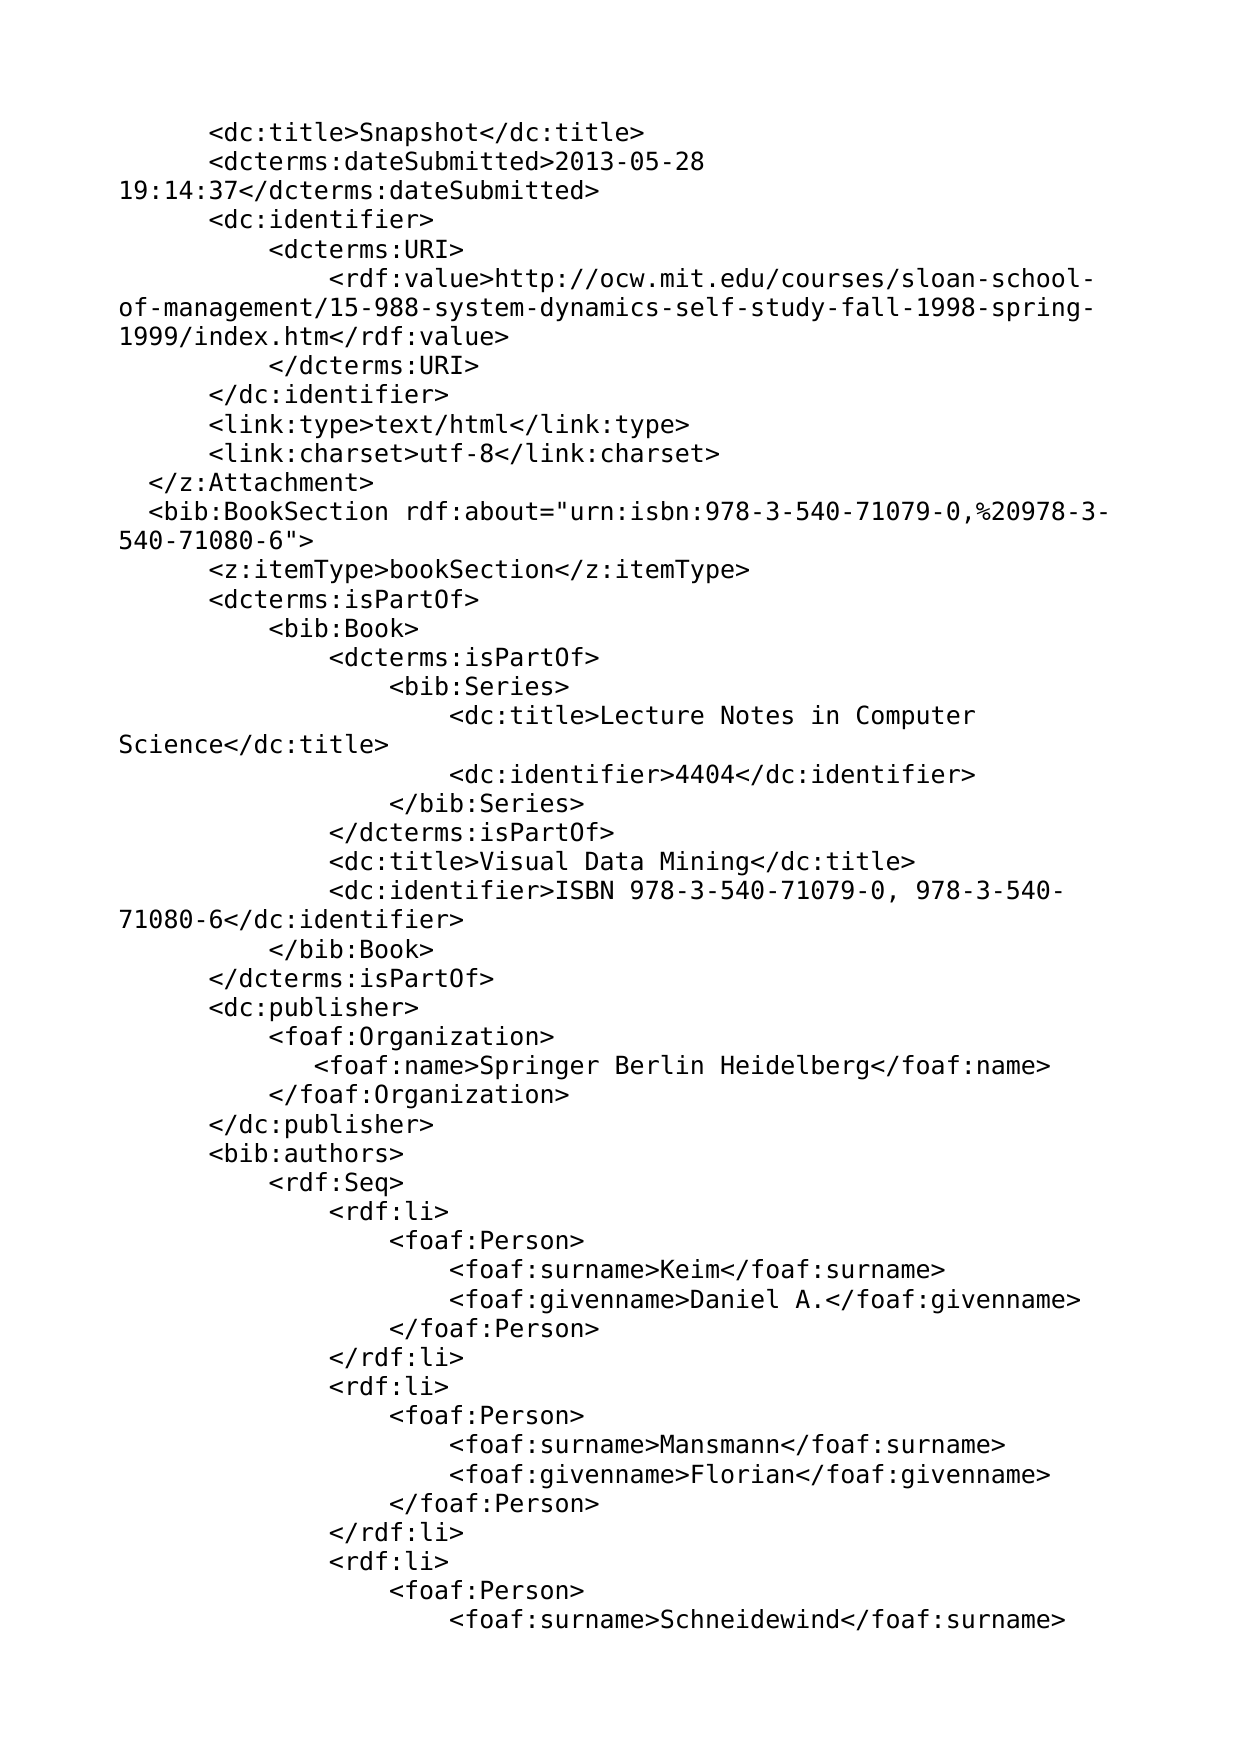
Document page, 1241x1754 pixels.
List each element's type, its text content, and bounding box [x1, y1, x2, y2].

text <dc:title>Snapshot</dc:title> <dcterms:dateSubmitted>2013-05-28 19:14:37</dcterms:dateSubmitted> <dc:identifier> <dcterms:URI> <rdf:value>http://ocw.mit.edu/courses/sloan-school-of-management/15-988-system-dynamics-self-study-fall-1998-spring-1999/index.htm</rdf:value> </dcterms:URI> </dc:identifier> <link:type>text/html</link:type> <link:charset>utf-8</link:charset> </z:Attachment> <bib:BookSection rdf:about="urn:isbn:978-3-540-71079-0,%20978-3-540-71080-6"> <z:itemType>bookSection</z:itemType> <dcterms:isPartOf> <bib:Book> <dcterms:isPartOf> <bib:Series> <dc:title>Lecture Notes in Computer Science</dc:title> <dc:identifier>4404</dc:identifier> </bib:Series> </dcterms:isPartOf> <dc:title>Visual Data Mining</dc:title> <dc:identifier>ISBN 978-3-540-71079-0, 978-3-540-71080-6</dc:identifier> </bib:Book> </dcterms:isPartOf> <dc:publisher> <foaf:Organization> <foaf:name>Springer Berlin Heidelberg</foaf:name> </foaf:Organization> </dc:publisher> <bib:authors> <rdf:Seq> <rdf:li> <foaf:Person> <foaf:surname>Keim</foaf:surname> <foaf:givenname>Daniel A.</foaf:givenname> </foaf:Person> </rdf:li> <rdf:li> <foaf:Person> <foaf:surname>Mansmann</foaf:surname> <foaf:givenname>Florian</foaf:givenname> </foaf:Person> </rdf:li> <rdf:li> <foaf:Person> <foaf:surname>Schneidewind</foaf:surname> [118, 118, 1122, 1635]
